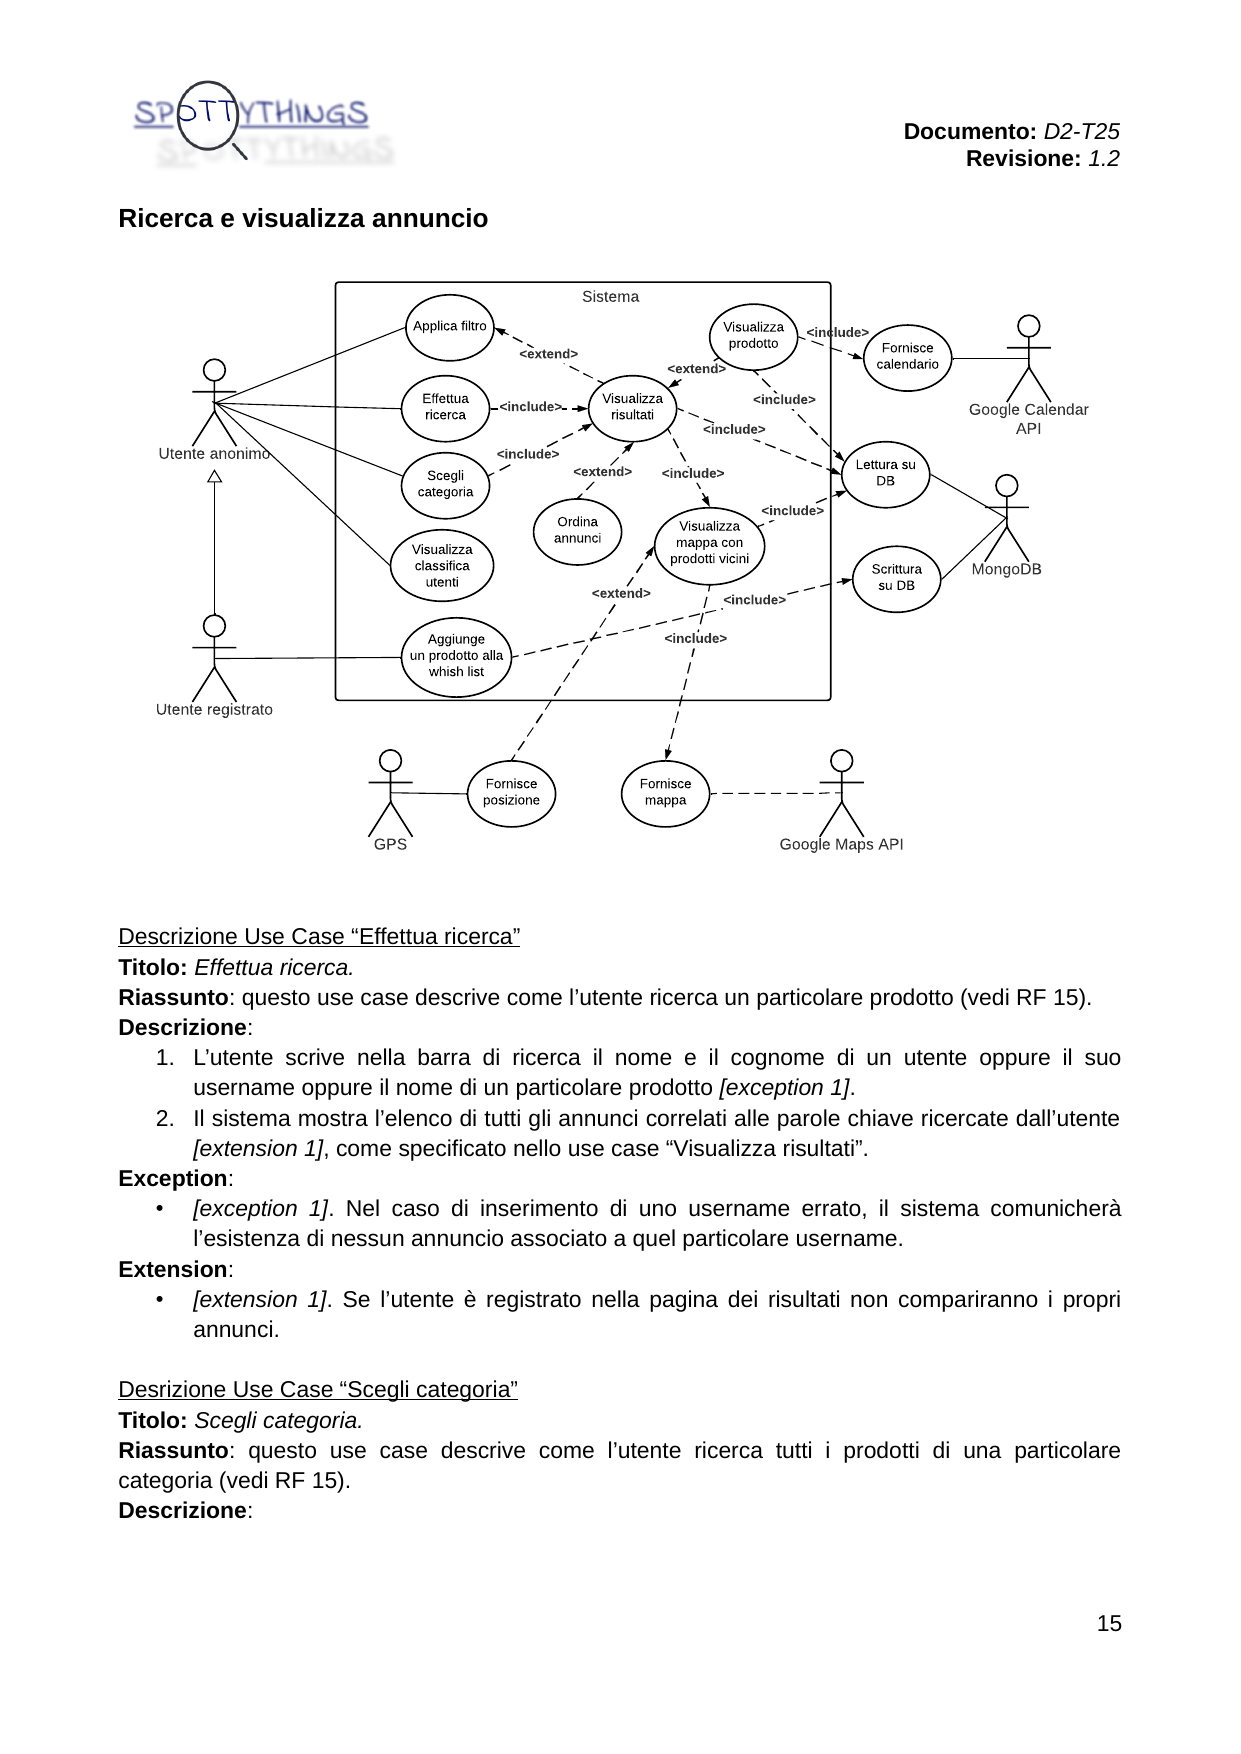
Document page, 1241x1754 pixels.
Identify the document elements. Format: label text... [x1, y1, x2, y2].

text Titolo: Effettua ricerca. [118, 953, 1122, 980]
text Descrizione: [118, 1014, 1122, 1040]
text Descrizione: [118, 1497, 1122, 1524]
list L’utente scrive nella barra di ricerca il nome e il cognome di un utente oppure il suo username oppure il nome di un particolare prodotto [exception 1]. [156, 1044, 1122, 1101]
text Riassunto: questo use case descrive come l’utente ricerca un particolare prodotto (vedi RF 15). [118, 984, 1122, 1010]
list [exception 1]. Nel caso di inserimento di uno username errato, il sistema comunicherà l’esistenza di nessun annuncio associato a quel particolare username. [156, 1195, 1122, 1252]
list Il sistema mostra l’elenco di tutti gli annunci correlati alle parole chiave ricercate dall’utente [extension 1], come specificato nello use case “Visualizza risultati”. [156, 1104, 1122, 1161]
text Titolo: Scegli categoria. [118, 1407, 1122, 1433]
list [extension 1]. Se l’utente è registrato nella pagina dei risultati non compariranno i propri annunci. [156, 1286, 1122, 1342]
text Extension: [118, 1256, 1122, 1282]
text Riassunto: questo use case descrive come l’utente ricerca tutti i prodotti di una particolare categoria (vedi RF 15). [118, 1437, 1122, 1493]
text Descrizione Use Case “Effettua ricerca” [118, 919, 1122, 950]
text Desrizione Use Case “Scegli categoria” [118, 1376, 1122, 1403]
subtitle Ricerca e visualizza annuncio [118, 203, 1122, 233]
picture [123, 73, 399, 187]
text Exception: [118, 1165, 1122, 1191]
